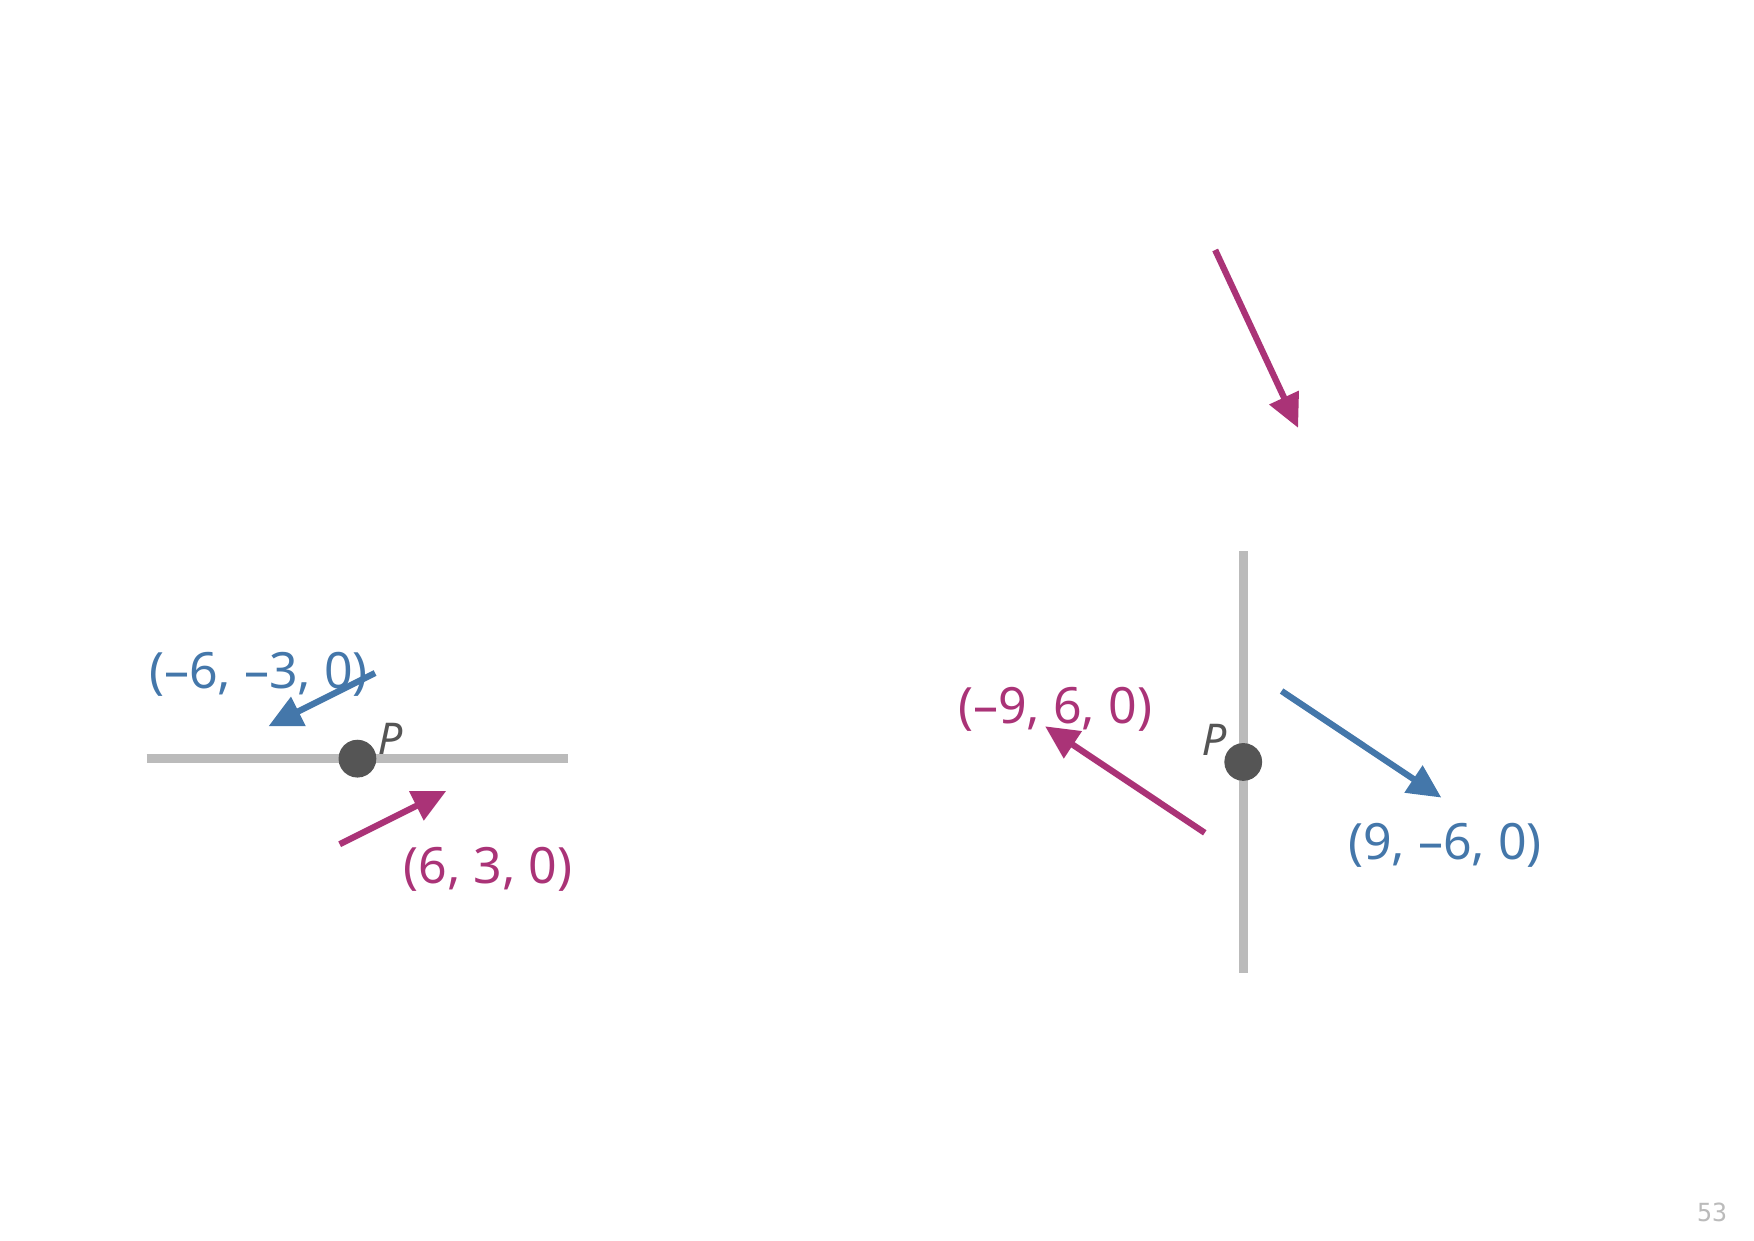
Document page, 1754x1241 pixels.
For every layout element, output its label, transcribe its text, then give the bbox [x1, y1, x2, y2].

text_box (–9, 6, 0) [943, 662, 1157, 728]
text_box [1224, 743, 1263, 781]
text_box (9, –6, 0) [1333, 798, 1547, 864]
text_box P [362, 700, 420, 759]
text_box (6, 3, 0) [388, 822, 577, 888]
text_box P [1186, 701, 1244, 760]
text_box [338, 739, 377, 778]
text_box (–6, –3, 0) [134, 627, 373, 693]
